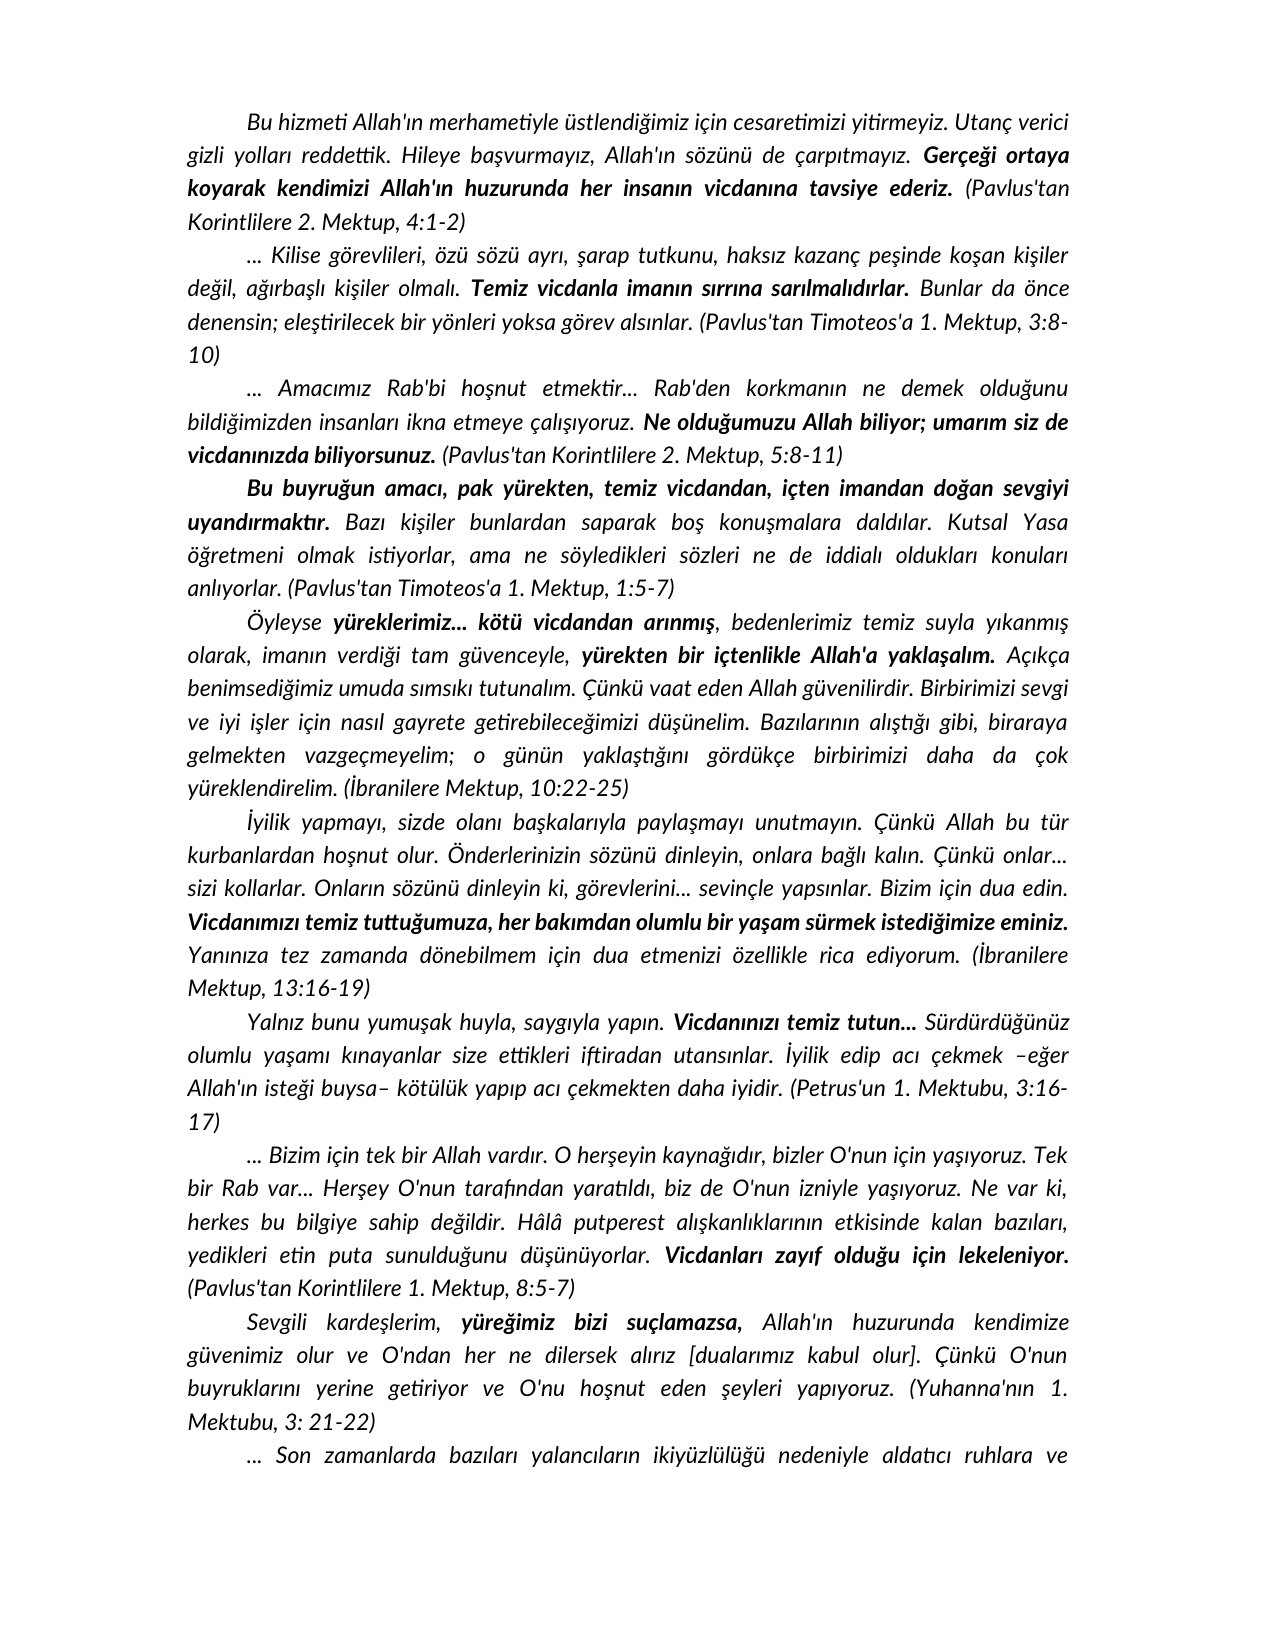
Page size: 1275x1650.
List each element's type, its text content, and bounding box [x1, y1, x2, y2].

text ... Kilise görevlileri, özü sözü ayrı, şarap tutkunu, haksız kazanç peşinde koşan kişiler değil, ağırbaşlı kişiler olmalı. Temiz vicdanla imanın sırrına sarılmalıdırlar. Bunlar da önce denensin; eleştirilecek bir yönleri yoksa görev alsınlar. (Pavlus'tan Timoteos'a 1. Mektup, 3:8-10) [187, 237, 1070, 370]
text Bu buyruğun amacı, pak yürekten, temiz vicdandan, içten imandan doğan sevgiyi uyandırmaktır. Bazı kişiler bunlardan saparak boş konuşmalara daldılar. Kutsal Yasa öğretmeni olmak istiyorlar, ama ne söyledikleri sözleri ne de iddialı oldukları konuları anlıyorlar. (Pavlus'tan Timoteos'a 1. Mektup, 1:5-7) [187, 470, 1070, 603]
text Bu hizmeti Allah'ın merhametiyle üstlendiğimiz için cesaretimizi yitirmeyiz. Utanç verici gizli yolları reddettik. Hileye başvurmayız, Allah'ın sözünü de çarpıtmayız. Gerçeği ortaya koyarak kendimizi Allah'ın huzurunda her insanın vicdanına tavsiye ederiz. (Pavlus'tan Korintlilere 2. Mektup, 4:1-2) [187, 103, 1070, 237]
text ... Amacımız Rab'bi hoşnut etmektir... Rab'den korkmanın ne demek olduğunu bildiğimizden insanları ikna etmeye çalışıyoruz. Ne olduğumuzu Allah biliyor; umarım siz de vicdanınızda biliyorsunuz. (Pavlus'tan Korintlilere 2. Mektup, 5:8-11) [187, 370, 1070, 470]
text Yalnız bunu yumuşak huyla, saygıyla yapın. Vicdanınızı temiz tutun... Sürdürdüğünüz olumlu yaşamı kınayanlar size ettikleri iftiradan utansınlar. İyilik edip acı çekmek –eğer Allah'ın isteği buysa– kötülük yapıp acı çekmekten daha iyidir. (Petrus'un 1. Mektubu, 3:16-17) [187, 1003, 1070, 1137]
text İyilik yapmayı, sizde olanı başkalarıyla paylaşmayı unutmayın. Çünkü Allah bu tür kurbanlardan hoşnut olur. Önderlerinizin sözünü dinleyin, onlara bağlı kalın. Çünkü onlar... sizi kollarlar. Onların sözünü dinleyin ki, görevlerini... sevinçle yapsınlar. Bizim için dua edin. Vicdanımızı temiz tuttuğumuza, her bakımdan olumlu bir yaşam sürmek istediğimize eminiz. Yanınıza tez zamanda dönebilmem için dua etmenizi özellikle rica ediyorum. (İbranilere Mektup, 13:16-19) [187, 803, 1070, 1003]
text Sevgili kardeşlerim, yüreğimiz bizi suçlamazsa, Allah'ın huzurunda kendimize güvenimiz olur ve O'ndan her ne dilersek alırız [dualarımız kabul olur]. Çünkü O'nun buyruklarını yerine getiriyor ve O'nu hoşnut eden şeyleri yapıyoruz. (Yuhanna'nın 1. Mektubu, 3: 21-22) [187, 1303, 1070, 1437]
text Öyleyse yüreklerimiz... kötü vicdandan arınmış, bedenlerimiz temiz suyla yıkanmış olarak, imanın verdiği tam güvenceyle, yürekten bir içtenlikle Allah'a yaklaşalım. Açıkça benimsediğimiz umuda sımsıkı tutunalım. Çünkü vaat eden Allah güvenilirdir. Birbirimizi sevgi ve iyi işler için nasıl gayrete getirebileceğimizi düşünelim. Bazılarının alıştığı gibi, biraraya gelmekten vazgeçmeyelim; o günün yaklaştığını gördükçe birbirimizi daha da çok yüreklendirelim. (İbranilere Mektup, 10:22-25) [187, 603, 1070, 803]
text ... Bizim için tek bir Allah vardır. O herşeyin kaynağıdır, bizler O'nun için yaşıyoruz. Tek bir Rab var... Herşey O'nun tarafından yaratıldı, biz de O'nun izniyle yaşıyoruz. Ne var ki, herkes bu bilgiye sahip değildir. Hâlâ putperest alışkanlıklarının etkisinde kalan bazıları, yedikleri etin puta sunulduğunu düşünüyorlar. Vicdanları zayıf olduğu için lekeleniyor. (Pavlus'tan Korintlilere 1. Mektup, 8:5-7) [187, 1137, 1070, 1303]
text ... Son zamanlarda bazıları yalancıların ikiyüzlülüğü nedeniyle aldatıcı ruhlara ve [187, 1437, 1070, 1470]
